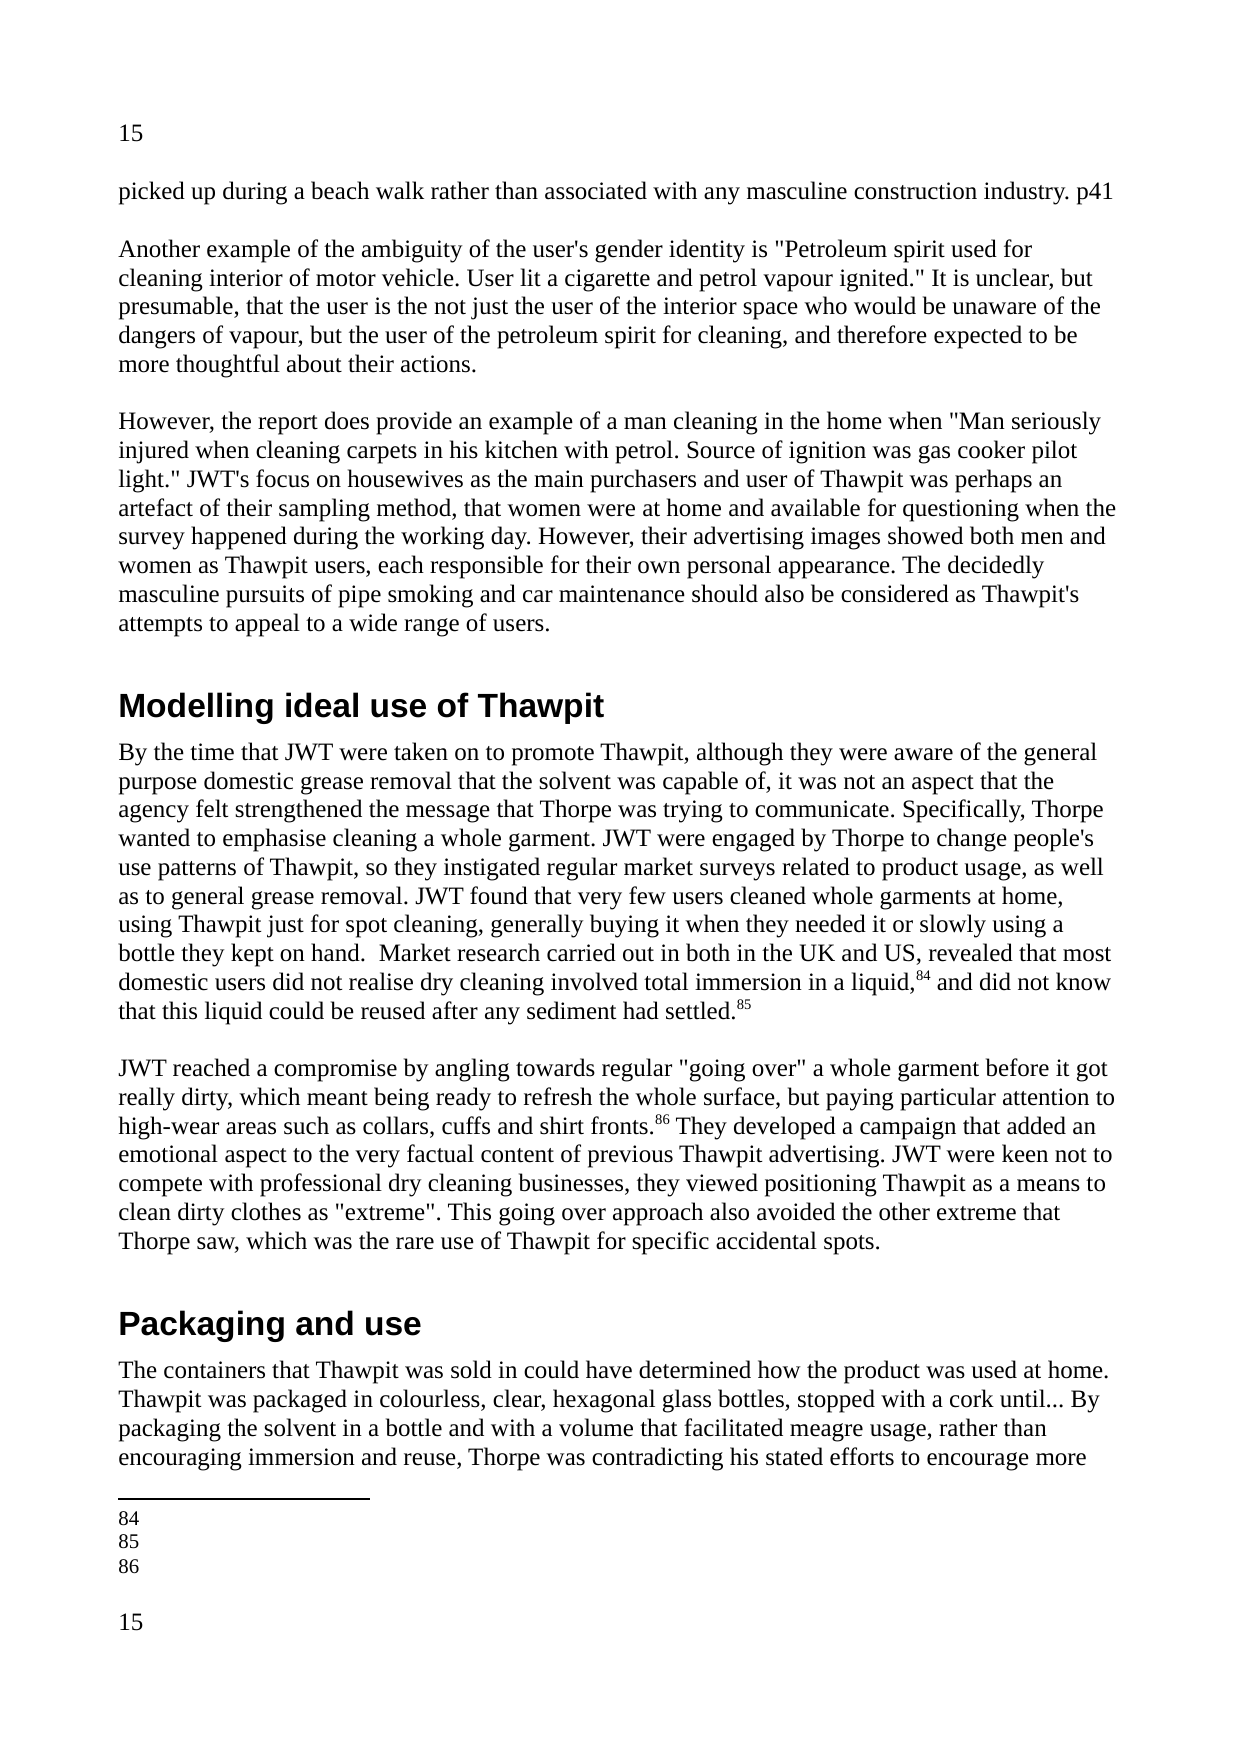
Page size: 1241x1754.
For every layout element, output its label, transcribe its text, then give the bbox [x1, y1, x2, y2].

text Another example of the ambiguity of the user's gender identity is "Petroleum spirit used for cleaning interior of motor vehicle. User lit a cigarette and petrol vapour ignited." It is unclear, but presumable, that the user is the not just the user of the interior space who would be unaware of the dangers of vapour, but the user of the petroleum spirit for cleaning, and therefore expected to be more thoughtful about their actions. [118, 234, 1122, 378]
subtitle Modelling ideal use of Thawpit [118, 686, 1122, 724]
text The containers that Thawpit was sold in could have determined how the product was used at home. Thawpit was packaged in colourless, clear, hexagonal glass bottles, stopped with a cork until... By packaging the solvent in a bottle and with a volume that facilitated meagre usage, rather than encouraging immersion and reuse, Thorpe was contradicting his stated efforts to encourage more [118, 1355, 1122, 1470]
subtitle Packaging and use [118, 1304, 1122, 1343]
text JWT reached a compromise by angling towards regular "going over" a whole garment before it got really dirty, which meant being ready to refresh the whole surface, but paying particular attention to high-wear areas such as collars, cuffs and shirt fronts. They developed a campaign that added an emotional aspect to the very factual content of previous Thawpit advertising. JWT were keen not to compete with professional dry cleaning businesses, they viewed positioning Thawpit as a means to clean dirty clothes as "extreme". This going over approach also avoided the other extreme that Thorpe saw, which was the rare use of Thawpit for specific accidental spots. [118, 1053, 1122, 1254]
text However, the report does provide an example of a man cleaning in the home when "Man seriously injured when cleaning carpets in his kitchen with petrol. Source of ignition was gas cooker pilot light." JWT's focus on housewives as the main purchasers and user of Thawpit was perhaps an artefact of their sampling method, that women were at home and available for questioning when the survey happened during the working day. However, their advertising images showed both men and women as Thawpit users, each responsible for their own personal appearance. The decidedly masculine pursuits of pipe smoking and car maintenance should also be considered as Thawpit's attempts to appeal to a wide range of users. [118, 406, 1122, 636]
text picked up during a beach walk rather than associated with any masculine construction industry. p41 [118, 176, 1122, 205]
text By the time that JWT were taken on to promote Thawpit, although they were aware of the general purpose domestic grease removal that the solvent was capable of, it was not an aspect that the agency felt strengthened the message that Thorpe was trying to communicate. Specifically, Thorpe wanted to emphasise cleaning a whole garment. JWT were engaged by Thorpe to change people's use patterns of Thawpit, so they instigated regular market surveys related to product usage, as well as to general grease removal. JWT found that very few users cleaned whole garments at home, using Thawpit just for spot cleaning, generally buying it when they needed it or slowly using a bottle they kept on hand. Market research carried out in both in the UK and US, revealed that most domestic users did not realise dry cleaning involved total immersion in a liquid, and did not know that this liquid could be reused after any sediment had settled. [118, 737, 1122, 1024]
